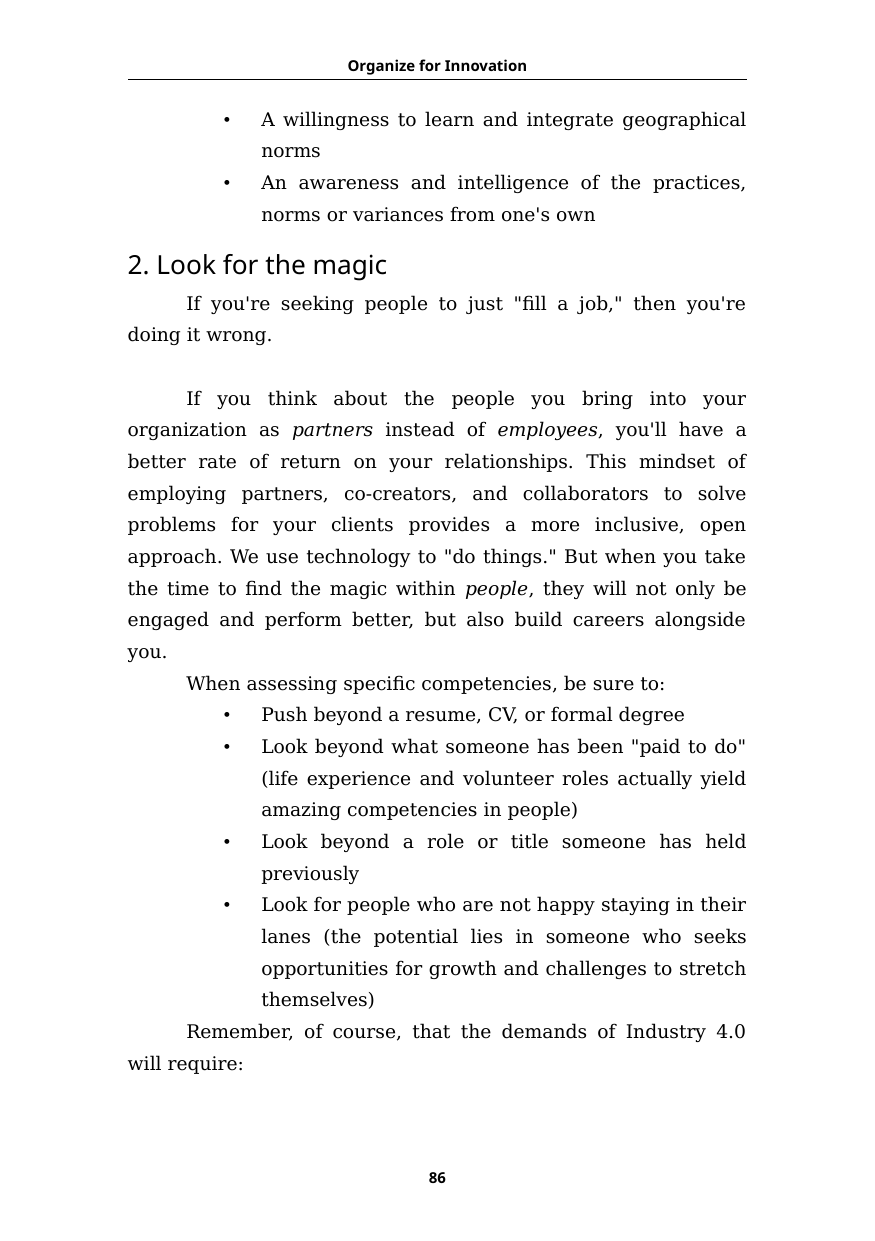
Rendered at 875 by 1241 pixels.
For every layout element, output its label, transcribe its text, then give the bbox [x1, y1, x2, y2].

list Look for people who are not happy staying in their lanes (the potential lies in someone who seeks opportunities for growth and challenges to stretch themselves) [223, 894, 747, 1011]
text If you think about the people you bring into your organization as partners instead of employees, you'll have a better rate of return on your relationships. This mindset of employing partners, co-creators, and collaborators to solve problems for your clients provides a more inclusive, open approach. We use technology to "do things." But when you take the time to find the magic within people, they will not only be engaged and perform better, but also build careers alongside you. [127, 388, 747, 663]
list Push beyond a resume, CV, or formal degree [223, 704, 747, 726]
list Look beyond a role or title someone has held previously [223, 831, 747, 885]
list Look beyond what someone has been "paid to do" (life experience and volunteer roles actually yield amazing competencies in people) [223, 736, 747, 821]
list A willingness to learn and integrate geographical norms [223, 109, 747, 162]
text Remember, of course, that the demands of Industry 4.0 will require: [127, 1021, 747, 1075]
list An awareness and intelligence of the practices, norms or variances from one's own [223, 172, 747, 226]
subtitle 2. Look for the magic [127, 250, 747, 280]
text If you're seeking people to just "fill a job," then you're doing it wrong. [127, 293, 747, 346]
text When assessing specific competencies, be sure to: [127, 673, 747, 695]
